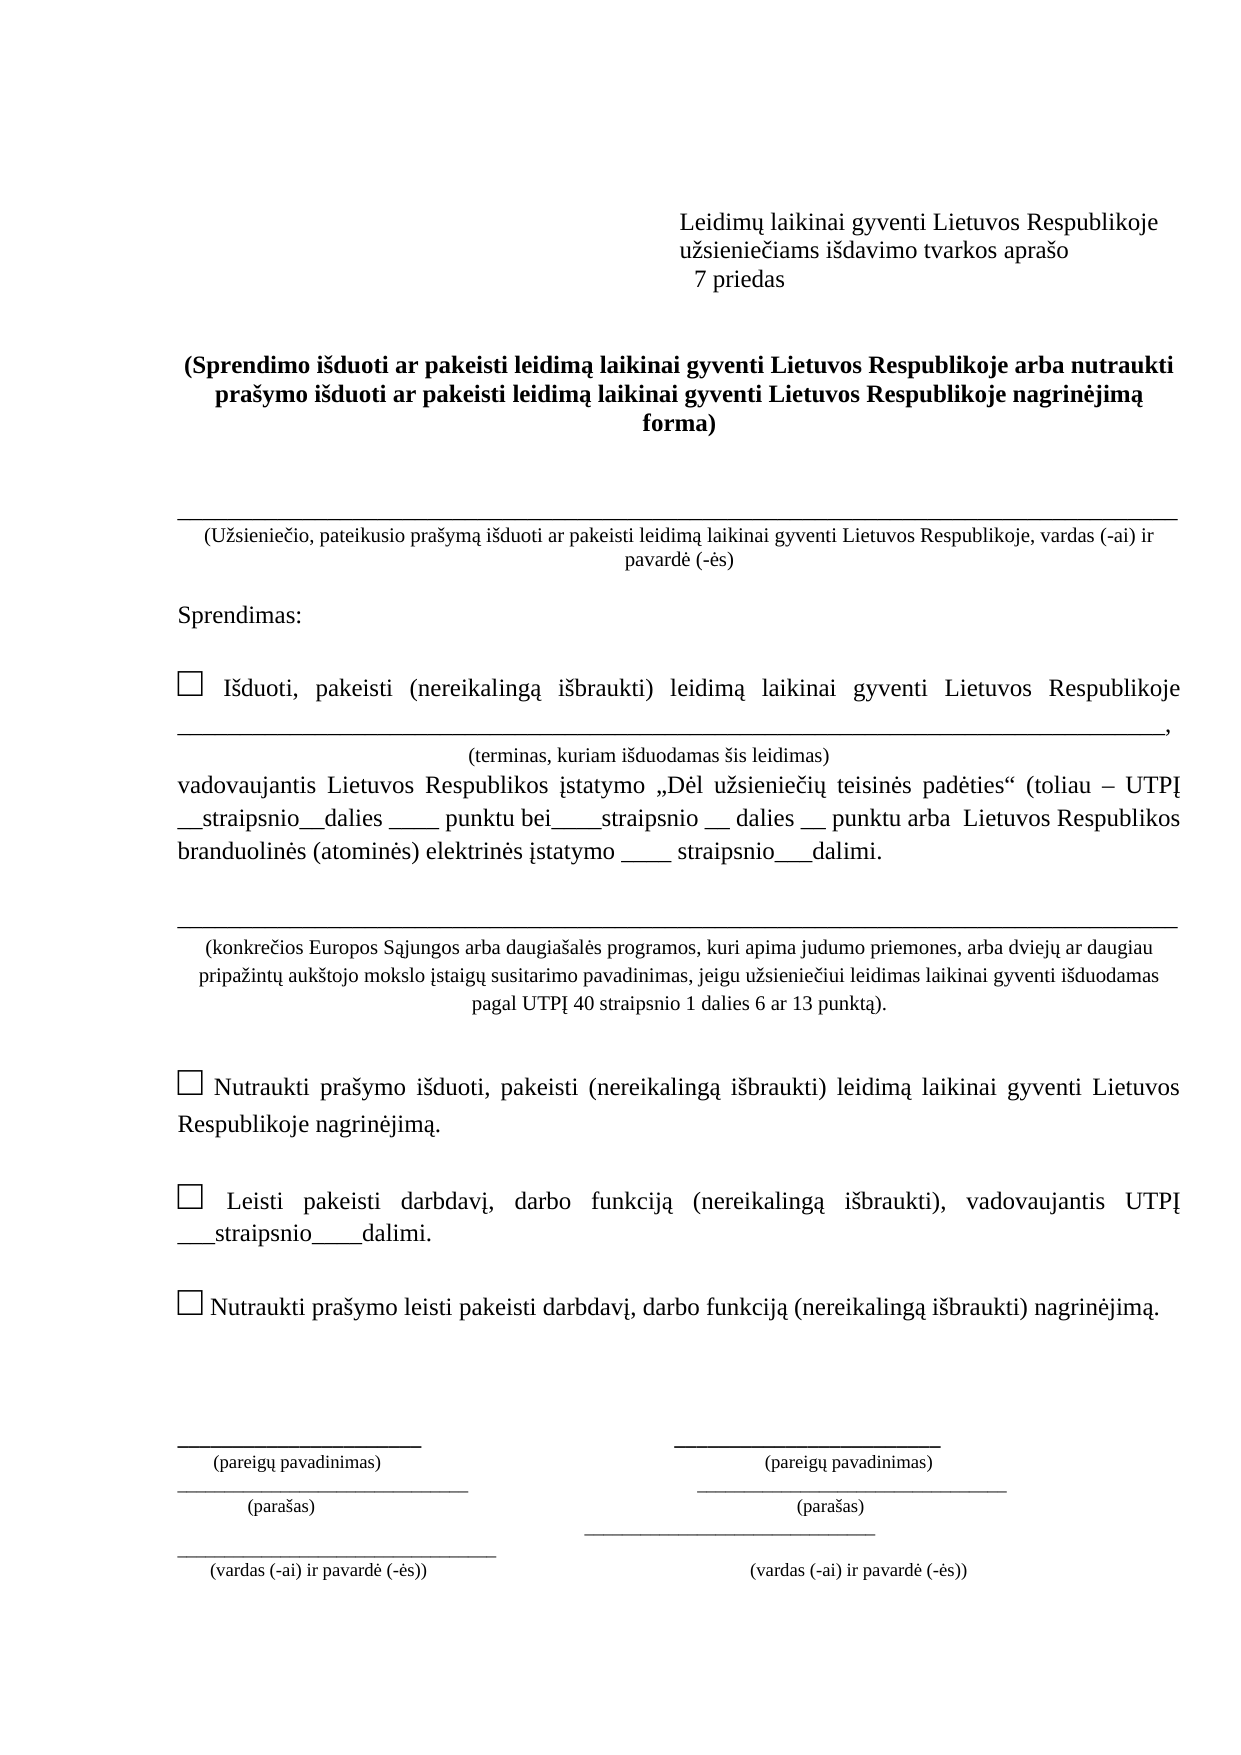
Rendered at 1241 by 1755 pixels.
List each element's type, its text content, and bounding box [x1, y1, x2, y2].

text ________________________________________________________________________________ [177, 902, 1181, 931]
text _______________________________ __________________________________ [177, 1516, 1181, 1559]
text ________________________________________________________________________________ [177, 494, 1181, 523]
text (parašas) (parašas) [177, 1494, 1181, 1516]
text Sprendimas: [177, 600, 1181, 628]
text (Sprendimo išduoti ar pakeisti leidimą laikinai gyventi Lietuvos Respublikoje arba nutraukti prašymo išduoti ar pakeisti leidimą laikinai gyventi Lietuvos Respublikoje nagrinėjimą forma) [177, 350, 1181, 437]
text ______________________ ________________________ [177, 1417, 1181, 1451]
text 7 priedas [177, 264, 1181, 293]
text Leidimų laikinai gyventi Lietuvos Respublikoje [679, 207, 1181, 235]
text □ Išduoti, pakeisti (nereikalingą išbraukti) leidimą laikinai gyventi Lietuvos Respublikoje _______________________________________________________________________________, [177, 657, 1181, 738]
text (Užsieniečio, pateikusio prašymą išduoti ar pakeisti leidimą laikinai gyventi Lietuvos Respublikoje, vardas (-ai) ir pavardė (-ės) [177, 523, 1181, 571]
text □ Leisti pakeisti darbdavį, darbo funkciją (nereikalingą išbraukti), vadovaujantis UTPĮ ___straipsnio____dalimi. [177, 1171, 1181, 1247]
text □ Nutraukti prašymo išduoti, pakeisti (nereikalingą išbraukti) leidimą laikinai gyventi Lietuvos Respublikoje nagrinėjimą. [177, 1057, 1181, 1137]
text _______________________________ _________________________________ [177, 1473, 1181, 1494]
text (pareigų pavadinimas) (pareigų pavadinimas) [177, 1451, 1181, 1473]
text (vardas (-ai) ir pavardė (-ės)) (vardas (-ai) ir pavardė (-ės)) [177, 1559, 1181, 1581]
text □ Nutraukti prašymo leisti pakeisti darbdavį, darbo funkciją (nereikalingą išbraukti) nagrinėjimą. [177, 1276, 1181, 1324]
text vadovaujantis Lietuvos Respublikos įstatymo „Dėl užsieniečių teisinės padėties“ (toliau – UTPĮ __straipsnio__dalies ____ punktu bei____straipsnio __ dalies __ punktu arba Lietuvos Respublikos branduolinės (atominės) elektrinės įstatymo ____ straipsnio___dalimi. [177, 770, 1181, 865]
text (konkrečios Europos Sąjungos arba daugiašalės programos, kuri apima judumo priemones, arba dviejų ar daugiau pripažintų aukštojo mokslo įstaigų susitarimo pavadinimas, jeigu užsieniečiui leidimas laikinai gyventi išduodamas pagal UTPĮ 40 straipsnio 1 dalies 6 ar 13 punktą). [177, 935, 1181, 1014]
text užsieniečiams išdavimo tvarkos aprašo [679, 235, 1181, 264]
text (terminas, kuriam išduodamas šis leidimas) [177, 742, 1181, 767]
